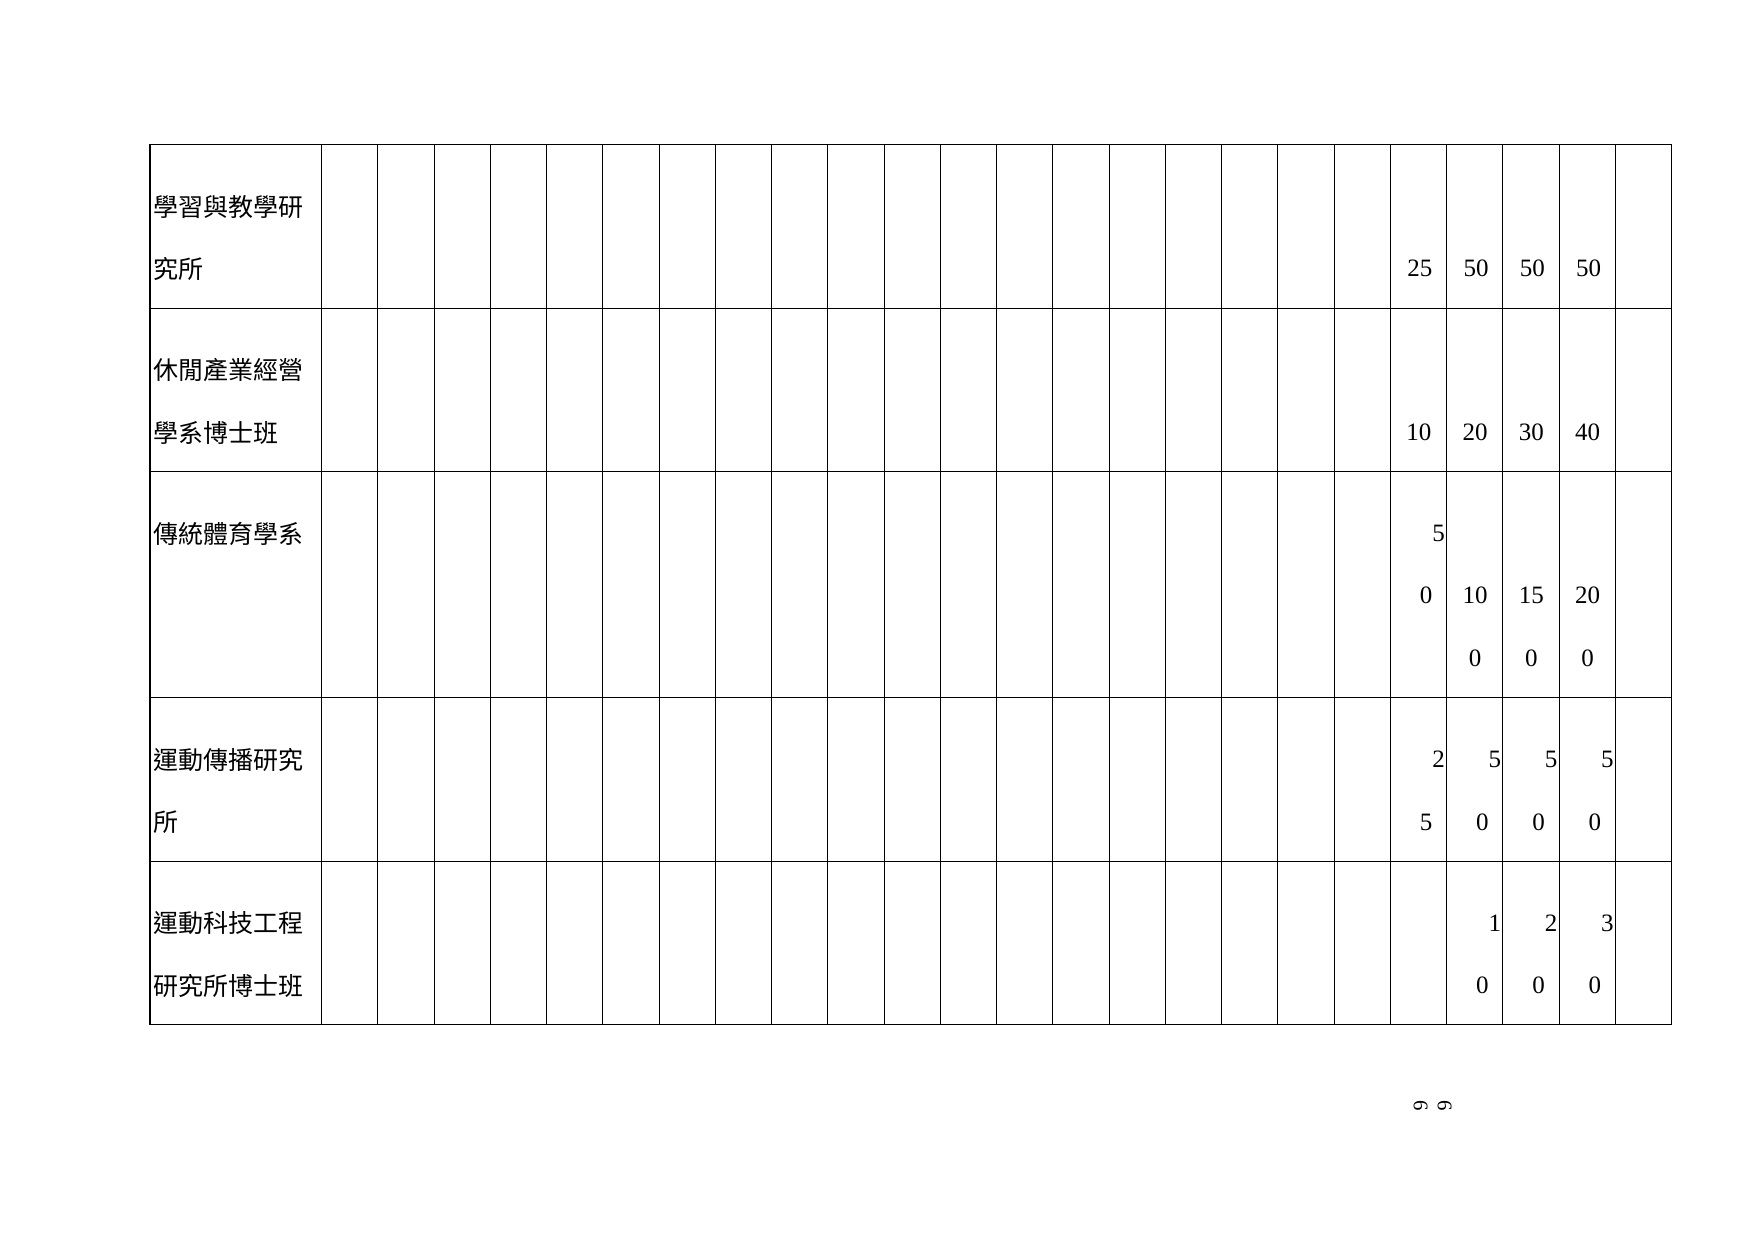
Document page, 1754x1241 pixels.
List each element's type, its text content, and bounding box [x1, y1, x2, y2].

table_cell [716, 698, 771, 861]
table_cell [378, 698, 434, 861]
table_cell [997, 309, 1052, 471]
table_cell [997, 698, 1052, 861]
table_cell [885, 145, 940, 307]
table_cell [547, 309, 602, 471]
table_cell [322, 472, 377, 697]
table_cell 10 [1391, 309, 1446, 471]
table_cell [941, 145, 996, 307]
table_cell [1110, 472, 1165, 697]
table_cell [716, 145, 771, 307]
table_cell [547, 472, 602, 697]
table_cell [772, 145, 827, 307]
table_cell [1391, 862, 1446, 1024]
table_cell [603, 698, 659, 861]
table_cell [1616, 309, 1671, 471]
table_cell 200 [1560, 472, 1615, 697]
table_cell 50 [1560, 145, 1615, 307]
table_cell [603, 862, 659, 1024]
table_cell [322, 698, 377, 861]
table_cell [660, 472, 715, 697]
table_cell [378, 472, 434, 697]
table_cell [885, 309, 940, 471]
table_cell [1335, 309, 1390, 471]
table_cell [828, 472, 884, 697]
table_cell [1616, 862, 1671, 1024]
table_cell [1335, 698, 1390, 861]
table_cell [1053, 309, 1109, 471]
table_cell 20 [1447, 309, 1502, 471]
table_cell [491, 309, 546, 471]
table_cell [772, 698, 827, 861]
table_cell [828, 698, 884, 861]
table_cell [378, 309, 434, 471]
table_cell [491, 472, 546, 697]
table_cell [1616, 145, 1671, 307]
table_cell [997, 862, 1052, 1024]
table_cell [772, 472, 827, 697]
table_cell [322, 309, 377, 471]
table_cell [322, 862, 377, 1024]
table_cell 運動科技工程研究所博士班 [151, 862, 321, 1024]
table_cell 50 [1503, 145, 1559, 307]
table_cell 10 [1447, 862, 1502, 1024]
table_cell [547, 862, 602, 1024]
table_cell [1335, 862, 1390, 1024]
table_cell 50 [1503, 698, 1559, 861]
table_cell [435, 145, 490, 307]
table_cell 40 [1560, 309, 1615, 471]
table_cell [1335, 145, 1390, 307]
table_cell 休閒產業經營學系博士班 [151, 309, 321, 471]
table_cell [660, 145, 715, 307]
table_cell [1222, 472, 1277, 697]
table_cell [603, 309, 659, 471]
table_cell [1222, 698, 1277, 861]
table_cell [1166, 698, 1221, 861]
table_cell [1616, 472, 1671, 697]
table_cell 50 [1391, 472, 1446, 697]
table_cell [1278, 862, 1334, 1024]
table_cell 30 [1560, 862, 1615, 1024]
table_cell [322, 145, 377, 307]
table_cell [941, 309, 996, 471]
table_cell 30 [1503, 309, 1559, 471]
table_cell [491, 145, 546, 307]
table_cell [1166, 862, 1221, 1024]
table_cell [1335, 472, 1390, 697]
table_cell [941, 698, 996, 861]
table_cell [547, 145, 602, 307]
table_cell [1053, 698, 1109, 861]
table_cell [491, 698, 546, 861]
table_cell 100 [1447, 472, 1502, 697]
table_cell [828, 862, 884, 1024]
table_cell [435, 472, 490, 697]
table_cell [716, 472, 771, 697]
table_cell 25 [1391, 698, 1446, 861]
table_cell [885, 472, 940, 697]
table_cell [1166, 145, 1221, 307]
table_cell [435, 698, 490, 861]
table_cell [716, 309, 771, 471]
table_cell [660, 862, 715, 1024]
table_cell 20 [1503, 862, 1559, 1024]
table_cell [491, 862, 546, 1024]
table_cell [885, 862, 940, 1024]
table_cell [435, 309, 490, 471]
table_cell [378, 862, 434, 1024]
table_cell [828, 145, 884, 307]
table_cell [378, 145, 434, 307]
table_cell [1278, 698, 1334, 861]
table_cell 25 [1391, 145, 1446, 307]
table_cell 50 [1560, 698, 1615, 861]
table_cell [603, 145, 659, 307]
table_cell [547, 698, 602, 861]
table_cell [941, 862, 996, 1024]
table_cell [772, 862, 827, 1024]
table_cell [660, 698, 715, 861]
table_cell [1053, 862, 1109, 1024]
table_cell 傳統體育學系 [151, 472, 321, 697]
table_cell [1278, 145, 1334, 307]
table_cell [997, 145, 1052, 307]
table_cell [1222, 309, 1277, 471]
table_cell [1222, 862, 1277, 1024]
table_cell [603, 472, 659, 697]
table_cell [941, 472, 996, 697]
table_cell [1053, 145, 1109, 307]
table_cell [772, 309, 827, 471]
table_cell [1110, 698, 1165, 861]
table_cell [1222, 145, 1277, 307]
table_cell 學習與教學研究所 [151, 145, 321, 307]
table_cell 50 [1447, 145, 1502, 307]
table_cell [828, 309, 884, 471]
table_cell [716, 862, 771, 1024]
table_cell [1278, 472, 1334, 697]
table_cell [885, 698, 940, 861]
table_cell [1110, 145, 1165, 307]
table_cell [1166, 309, 1221, 471]
table_cell [1616, 698, 1671, 861]
table_cell [1053, 472, 1109, 697]
table_cell 150 [1503, 472, 1559, 697]
table_cell [1110, 862, 1165, 1024]
table_cell [1110, 309, 1165, 471]
table_cell 運動傳播研究所 [151, 698, 321, 861]
table_cell [660, 309, 715, 471]
table_cell [1166, 472, 1221, 697]
table_cell 50 [1447, 698, 1502, 861]
table_cell [435, 862, 490, 1024]
table_cell [1278, 309, 1334, 471]
table_cell [997, 472, 1052, 697]
